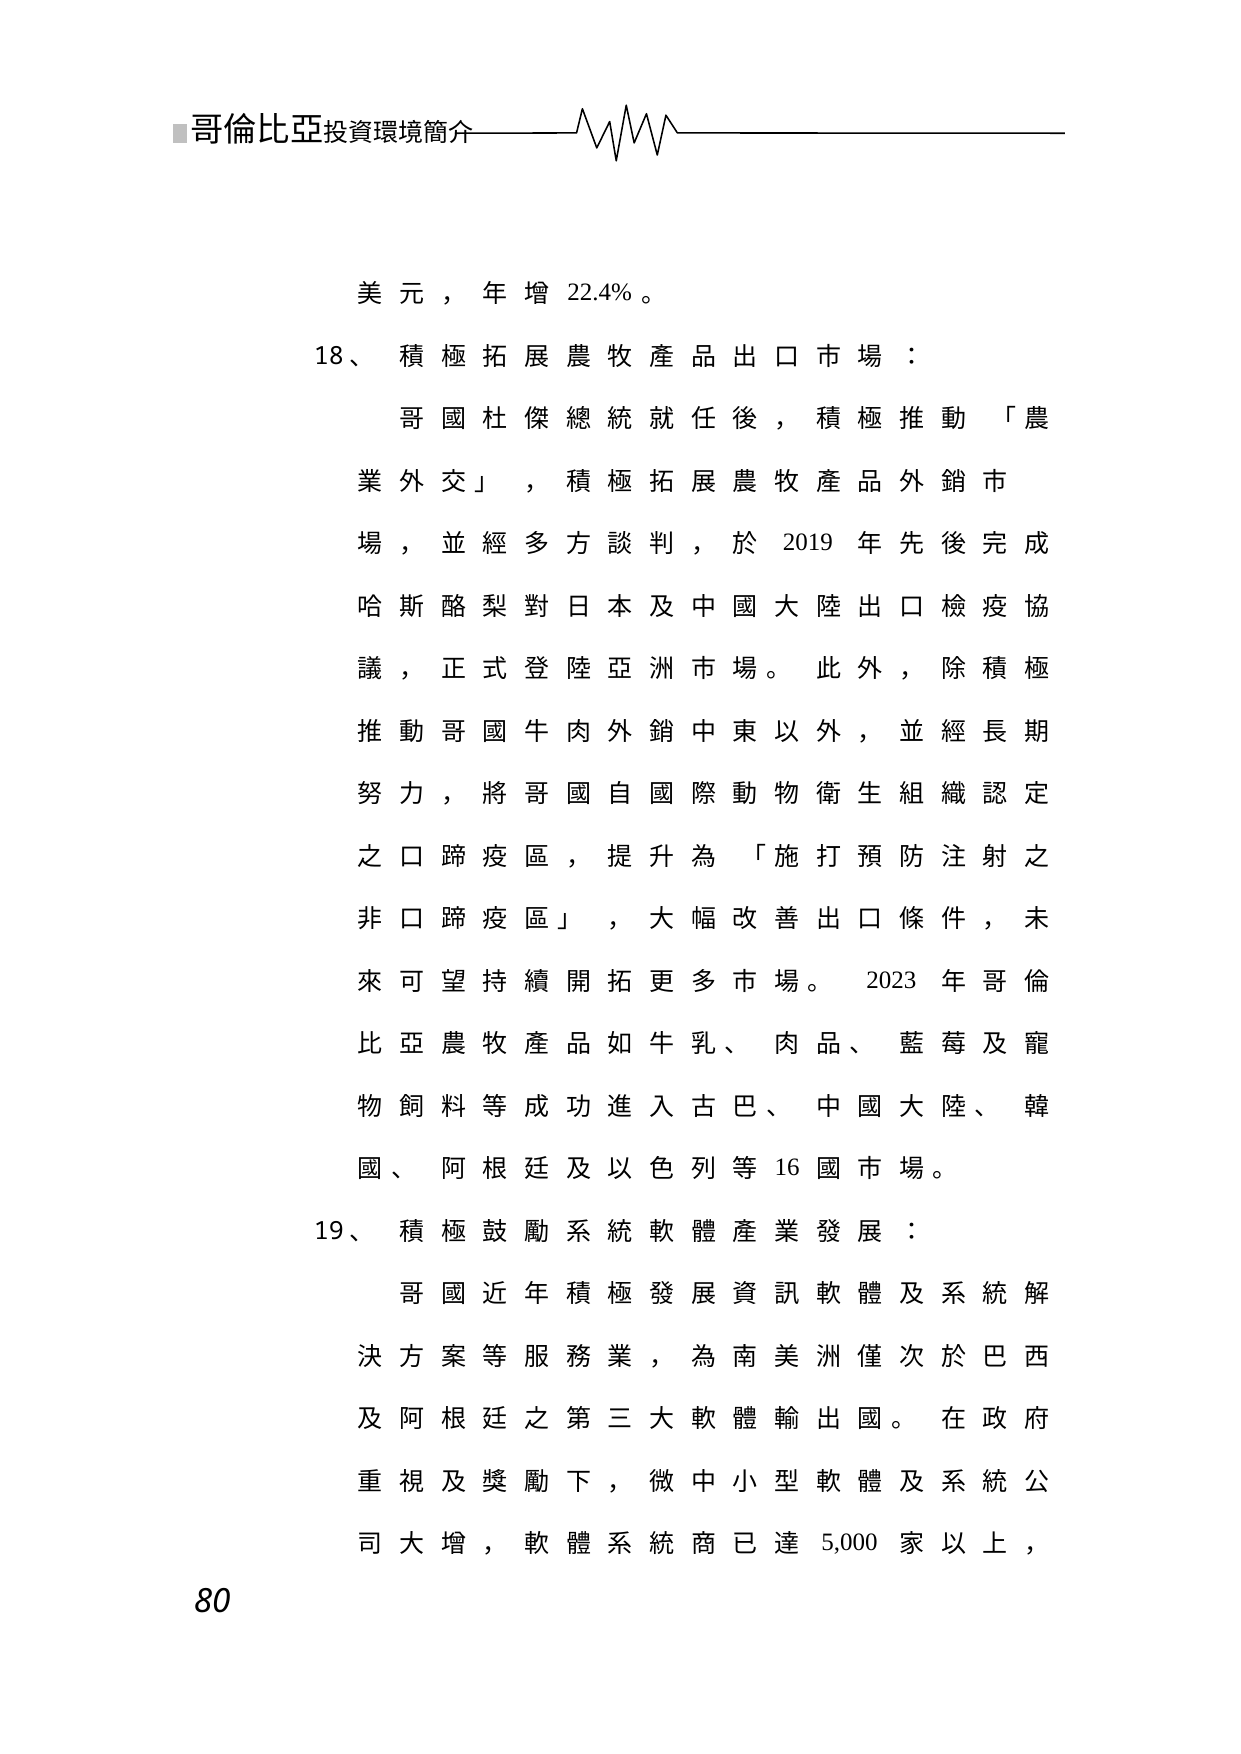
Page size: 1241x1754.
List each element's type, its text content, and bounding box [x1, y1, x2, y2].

text 19、積極鼓勵系統軟體產業發展： [281, 1188, 1058, 1250]
text 哥國近年積極發展資訊軟體及系統解決方案等服務業，為南美洲僅次於巴西及阿根廷之第三大軟體輸出國。在政府重視及獎勵下，微中小型軟體及系統公司大增，軟體系統商已達5,000家以上， [330, 1250, 1058, 1563]
text 18、積極拓展農牧產品出口市場： [281, 313, 1058, 375]
text 美元，年增22.4%。 [330, 250, 1058, 313]
text 哥國杜傑總統就任後，積極推動「農業外交」，積極拓展農牧產品外銷市場，並經多方談判，於2019年先後完成哈斯酪梨對日本及中國大陸出口檢疫協議，正式登陸亞洲市場。此外，除積極推動哥國牛肉外銷中東以外，並經長期努力，將哥國自國際動物衛生組織認定之口蹄疫區，提升為「施打預防注射之非口蹄疫區」，大幅改善出口條件，未來可望持續開拓更多市場。2023年哥倫比亞農牧產品如牛乳、肉品、藍莓及寵物飼料等成功進入古巴、中國大陸、韓國、阿根廷及以色列等16國市場。 [330, 375, 1058, 1188]
